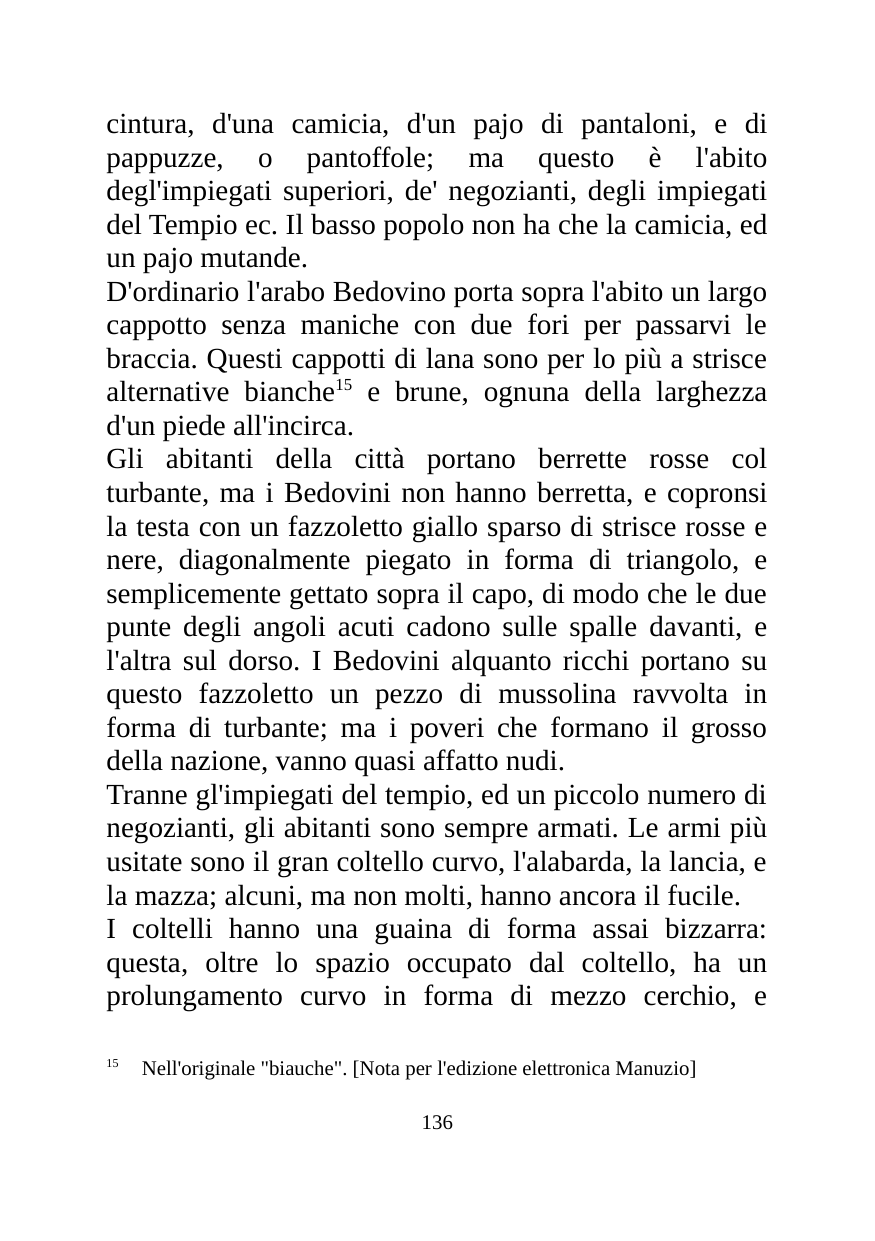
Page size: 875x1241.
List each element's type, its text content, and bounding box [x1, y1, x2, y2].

text Gli abitanti della città portano berrette rosse col turbante, ma i Bedovini non hanno berretta, e copronsi la testa con un fazzoletto giallo sparso di strisce rosse e nere, diagonalmente piegato in forma di triangolo, e semplicemente gettato sopra il capo, di modo che le due punte degli angoli acuti cadono sulle spalle davanti, e l'altra sul dorso. I Bedovini alquanto ricchi portano su questo fazzoletto un pezzo di mussolina ravvolta in forma di turbante; ma i poveri che formano il grosso della nazione, vanno quasi affatto nudi. [106, 442, 768, 777]
text D'ordinario l'arabo Bedovino porta sopra l'abito un largo cappotto senza maniche con due fori per passarvi le braccia. Questi cappotti di lana sono per lo più a strisce alternative bianche e brune, ognuna della larghezza d'un piede all'incirca. [106, 274, 768, 442]
text cintura, d'una camicia, d'un pajo di pantaloni, e di pappuzze, o pantoffole; ma questo è l'abito degl'impiegati superiori, de' negozianti, degli impiegati del Tempio ec. Il basso popolo non ha che la camicia, ed un pajo mutande. [106, 106, 768, 274]
text Tranne gl'impiegati del tempio, ed un piccolo numero di negozianti, gli abitanti sono sempre armati. Le armi più usitate sono il gran coltello curvo, l'alabarda, la lancia, e la mazza; alcuni, ma non molti, hanno ancora il fucile. [106, 777, 768, 911]
text I coltelli hanno una guaina di forma assai bizzarra: questa, oltre lo spazio occupato dal coltello, ha un prolungamento curvo in forma di mezzo cerchio, e [106, 911, 768, 1012]
text Nell'originale "biauche". [Nota per l'edizione elettronica Manuzio] [106, 1056, 768, 1080]
